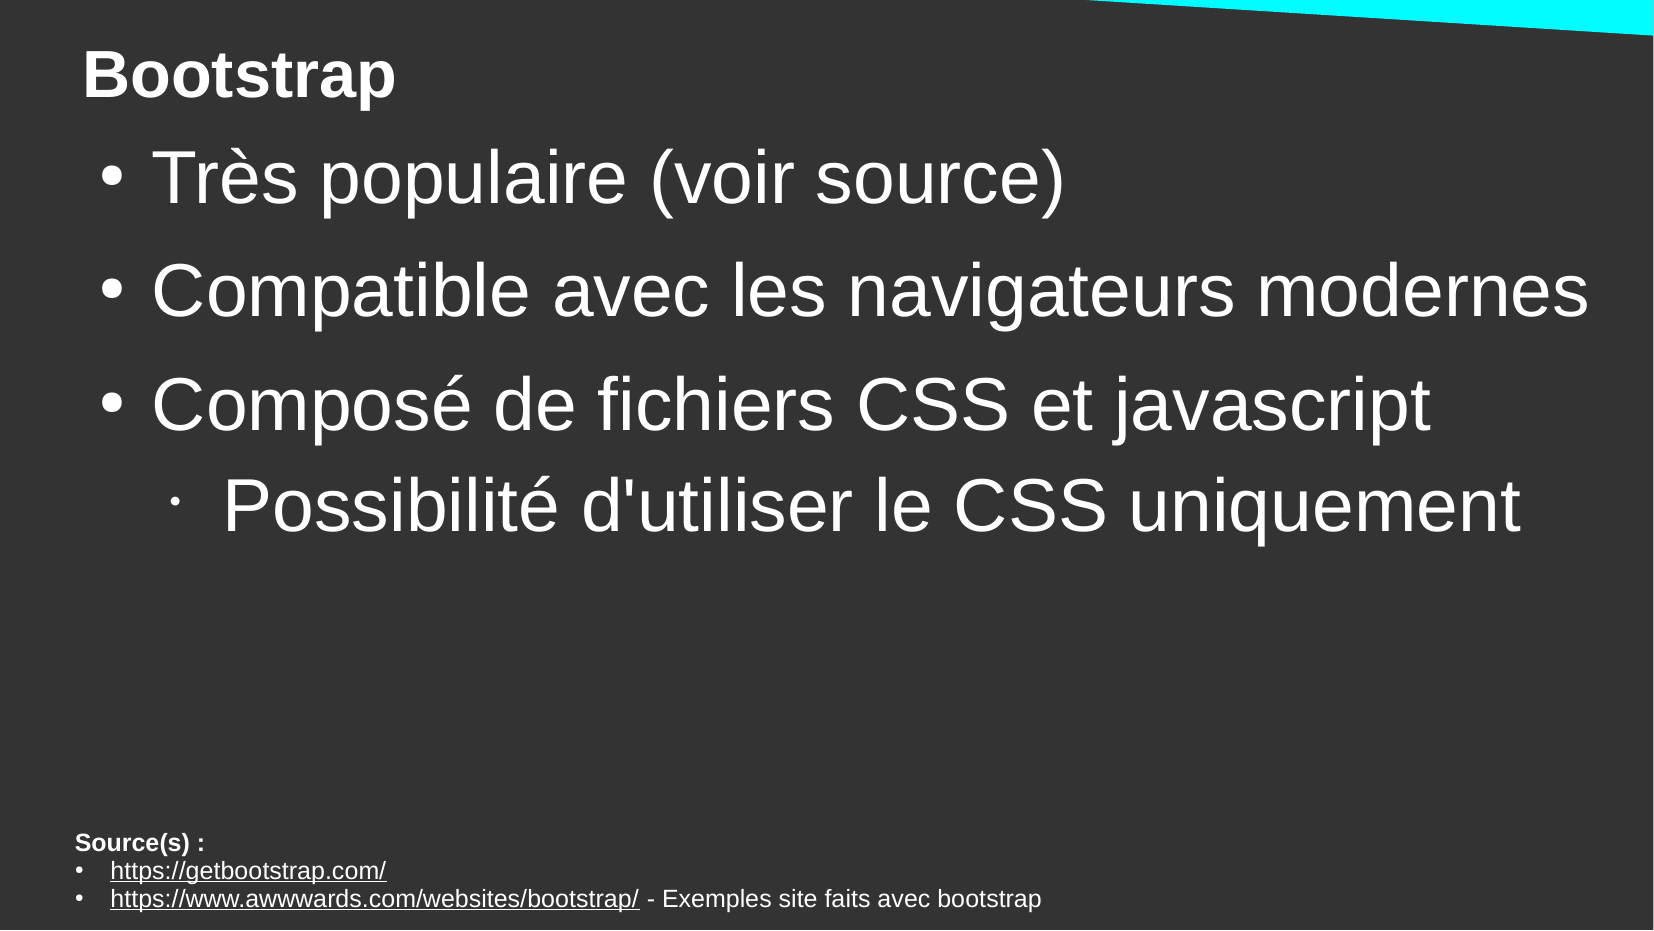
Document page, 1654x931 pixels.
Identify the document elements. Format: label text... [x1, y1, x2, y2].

title Bootstrap [82, 37, 1571, 114]
list Très populaire (voir source) Compatible avec les navigateurs modernes Composé de fichiers CSS et javascript Possibilité d'utiliser le CSS uniquement [80, 135, 1620, 662]
text_box Source(s) : https://getbootstrap.com/ https://www.awwwards.com/websites/bootstrap/ - Exemples site faits avec bootstrap [60, 821, 1583, 920]
text_box [1086, 0, 1654, 36]
